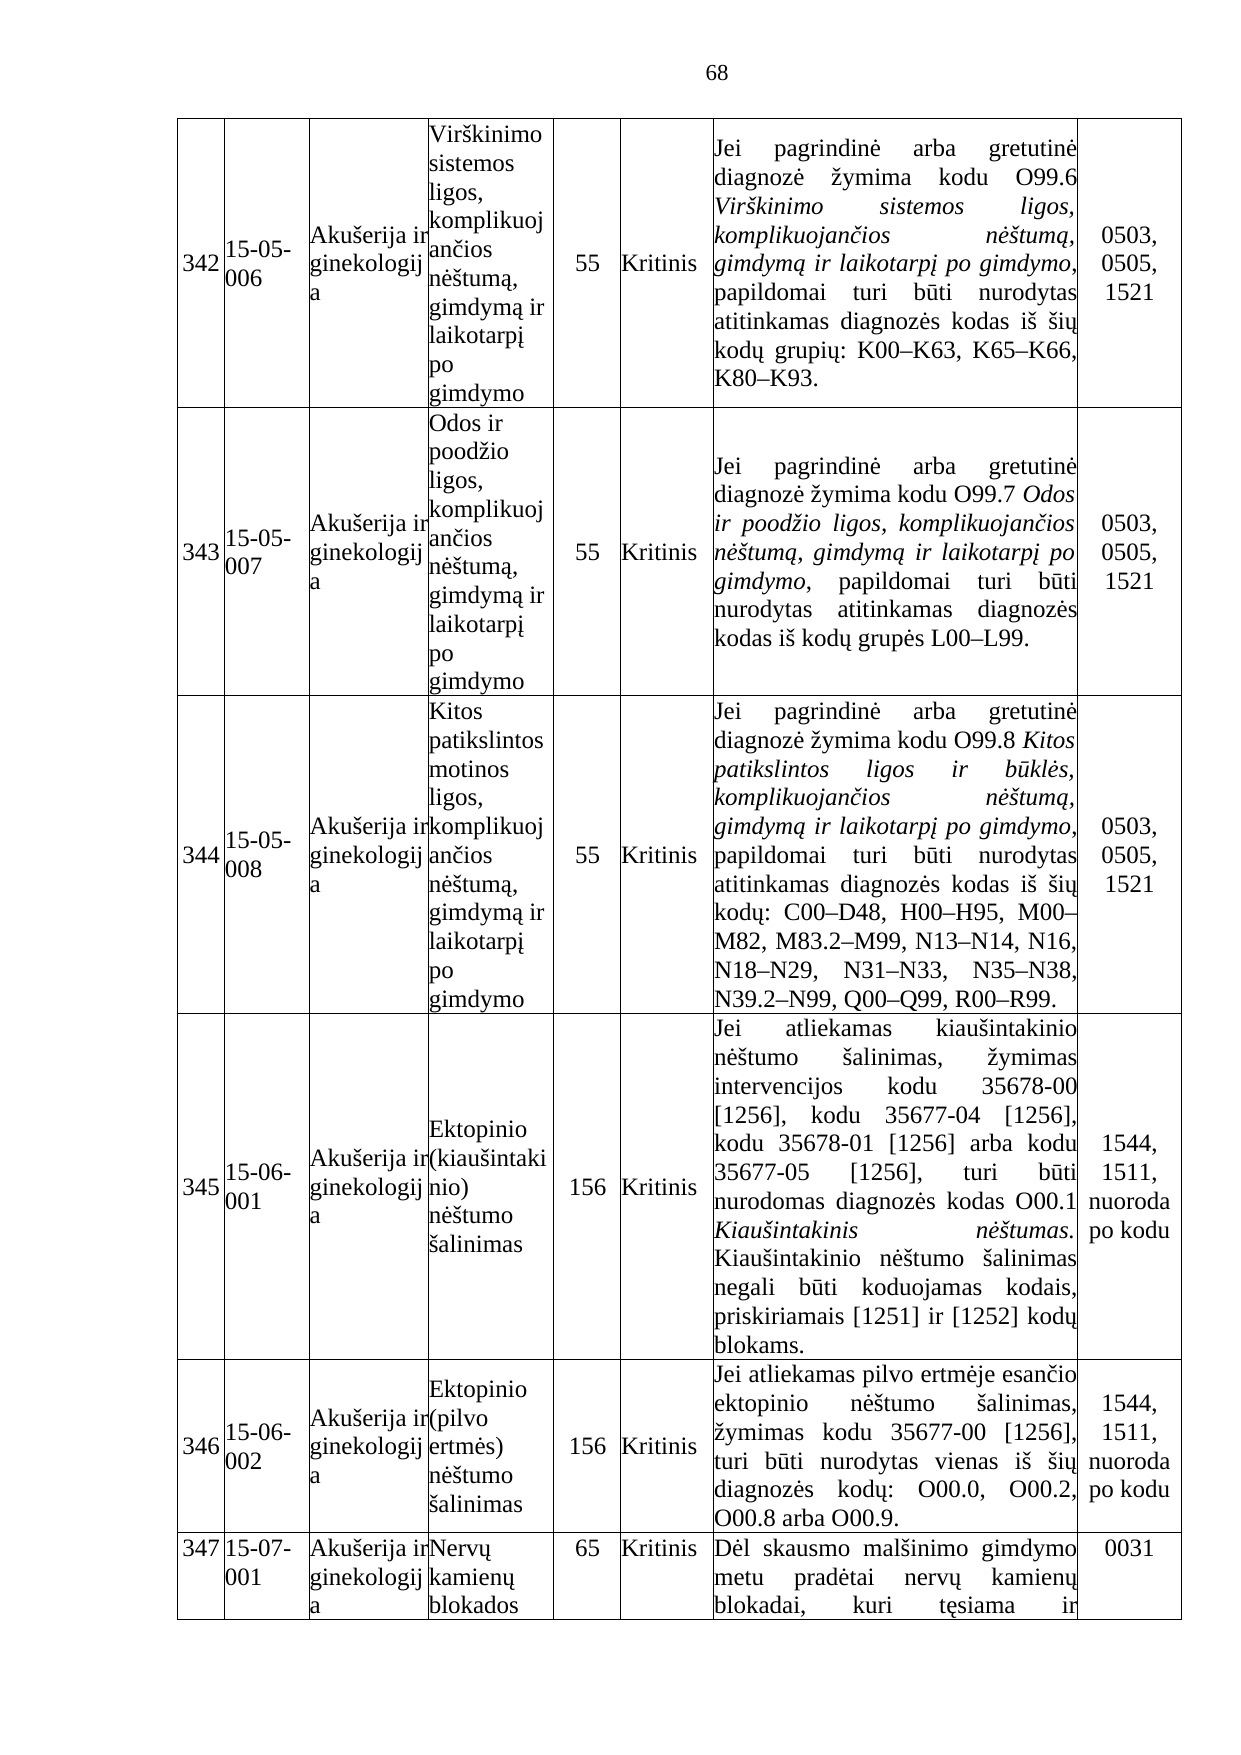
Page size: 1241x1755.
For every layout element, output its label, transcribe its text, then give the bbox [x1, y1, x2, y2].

table_cell Odos ir poodžio ligos, komplikuojančios nėštumą, gimdymą ir laikotarpį po gimdymo [429, 408, 553, 695]
table_cell 344 [178, 696, 224, 1012]
table_cell Jei pagrindinė arba gretutinė diagnozė žymima kodu O99.7 Odos ir poodžio ligos, komplikuojančios nėštumą, gimdymą ir laikotarpį po gimdymo, papildomai turi būti nurodytas atitinkamas diagnozės kodas iš kodų grupės L00‒L99. [714, 408, 1077, 695]
table_cell Nervų kamienų blokados [429, 1533, 553, 1619]
table_cell 156 [554, 1014, 620, 1358]
table_cell Kritinis [621, 696, 713, 1012]
table_cell 343 [178, 408, 224, 695]
table_cell 347 [178, 1533, 224, 1619]
table_cell 342 [178, 119, 224, 407]
table_cell Kritinis [621, 1360, 713, 1532]
table_cell Kritinis [621, 1533, 713, 1619]
table_cell Jei pagrindinė arba gretutinė diagnozė žymima kodu O99.6 Virškinimo sistemos ligos, komplikuojančios nėštumą, gimdymą ir laikotarpį po gimdymo, papildomai turi būti nurodytas atitinkamas diagnozės kodas iš šių kodų grupių: K00‒K63, K65–K66, K80–K93. [714, 119, 1077, 407]
table_cell 156 [554, 1360, 620, 1532]
table_cell 15-06-002 [225, 1360, 309, 1532]
table_cell Jei atliekamas pilvo ertmėje esančio ektopinio nėštumo šalinimas, žymimas kodu 35677-00 [1256], turi būti nurodytas vienas iš šių diagnozės kodų: O00.0, O00.2, O00.8 arba O00.9. [714, 1360, 1077, 1532]
table_cell Akušerija ir ginekologija [310, 1533, 428, 1619]
table_cell 55 [554, 696, 620, 1012]
table_cell Virškinimo sistemos ligos, komplikuojančios nėštumą, gimdymą ir laikotarpį po gimdymo [429, 119, 553, 407]
table_cell 1544, 1511, nuoroda po kodu [1078, 1360, 1181, 1532]
table_cell 0031 [1078, 1533, 1181, 1619]
table_cell Akušerija ir ginekologija [310, 696, 428, 1012]
table_cell Dėl skausmo malšinimo gimdymo metu pradėtai nervų kamienų blokadai, kuri tęsiama ir [714, 1533, 1077, 1619]
table_cell Ektopinio (kiaušintakinio) nėštumo šalinimas [429, 1014, 553, 1358]
table_cell 1544, 1511, nuoroda po kodu [1078, 1014, 1181, 1358]
table_cell 15-06-001 [225, 1014, 309, 1358]
table_cell 55 [554, 408, 620, 695]
table_cell Akušerija ir ginekologija [310, 408, 428, 695]
table_cell 15-05-007 [225, 408, 309, 695]
table_cell 0503, 0505, 1521 [1078, 696, 1181, 1012]
table_cell Jei pagrindinė arba gretutinė diagnozė žymima kodu O99.8 Kitos patikslintos ligos ir būklės, komplikuojančios nėštumą, gimdymą ir laikotarpį po gimdymo, papildomai turi būti nurodytas atitinkamas diagnozės kodas iš šių kodų: C00‒D48, H00‒H95, M00‒M82, M83.2‒M99, N13‒N14, N16, N18‒N29, N31‒N33, N35‒N38, N39.2‒N99, Q00‒Q99, R00‒R99. [714, 696, 1077, 1012]
table_cell Kritinis [621, 119, 713, 407]
table_cell Jei atliekamas kiaušintakinio nėštumo šalinimas, žymimas intervencijos kodu 35678-00 [1256], kodu 35677-04 [1256], kodu 35678-01 [1256] arba kodu 35677-05 [1256], turi būti nurodomas diagnozės kodas O00.1 Kiaušintakinis nėštumas. Kiaušintakinio nėštumo šalinimas negali būti koduojamas kodais, priskiriamais [1251] ir [1252] kodų blokams. [714, 1014, 1077, 1358]
table_cell 0503, 0505, 1521 [1078, 119, 1181, 407]
table_cell Ektopinio (pilvo ertmės) nėštumo šalinimas [429, 1360, 553, 1532]
table_cell Akušerija ir ginekologija [310, 1360, 428, 1532]
table_cell 346 [178, 1360, 224, 1532]
table_cell 55 [554, 119, 620, 407]
table_cell 65 [554, 1533, 620, 1619]
table_cell 345 [178, 1014, 224, 1358]
table_cell Kitos patikslintos motinos ligos, komplikuojančios nėštumą, gimdymą ir laikotarpį po gimdymo [429, 696, 553, 1012]
table_cell Kritinis [621, 408, 713, 695]
table_cell Akušerija ir ginekologija [310, 119, 428, 407]
table_cell Akušerija ir ginekologija [310, 1014, 428, 1358]
table_cell 0503, 0505, 1521 [1078, 408, 1181, 695]
table_cell 15-07-001 [225, 1533, 309, 1619]
table_cell 15-05-006 [225, 119, 309, 407]
table_cell Kritinis [621, 1014, 713, 1358]
table_cell 15-05-008 [225, 696, 309, 1012]
